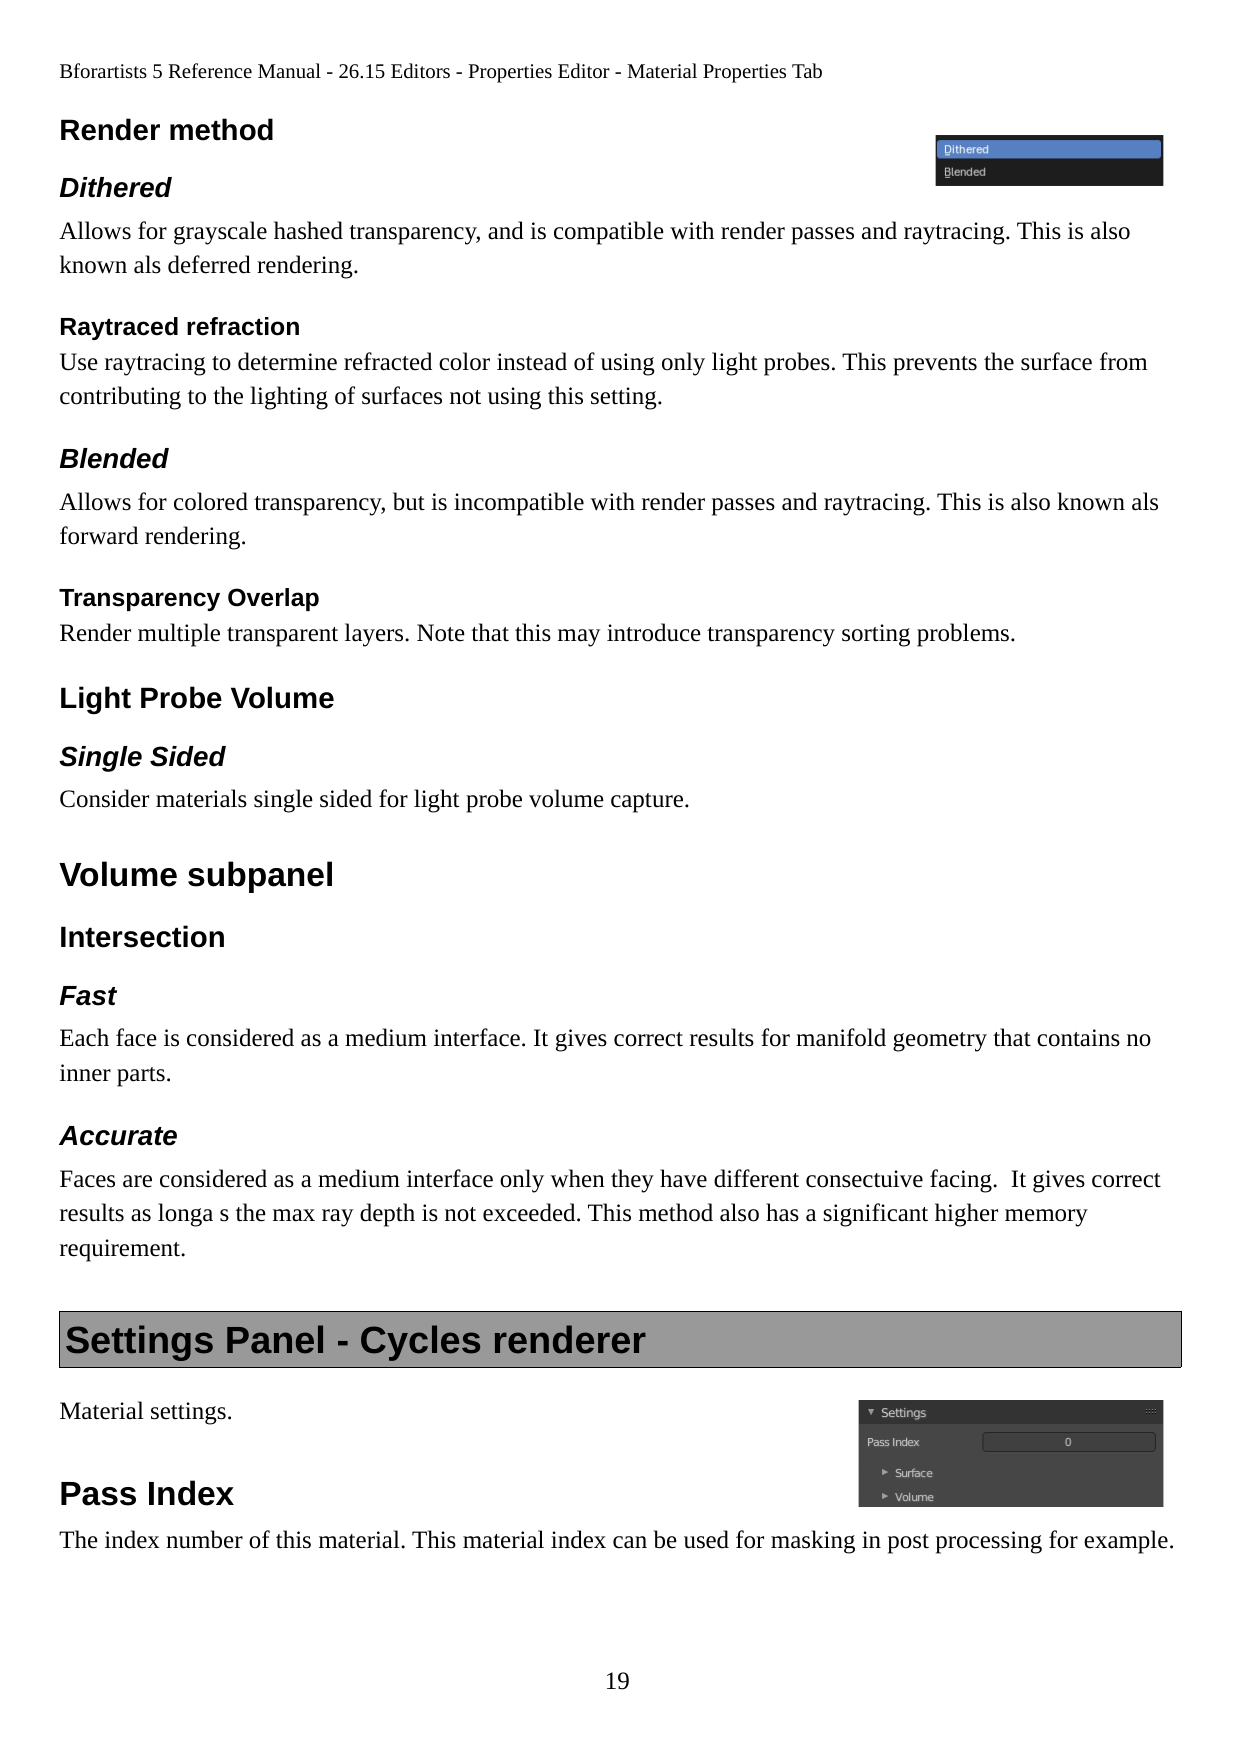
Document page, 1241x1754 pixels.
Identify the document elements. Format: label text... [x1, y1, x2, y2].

text Render multiple transparent layers. Note that this may introduce transparency sorting problems. [59, 618, 1181, 647]
subtitle Dithered [59, 171, 1181, 203]
subtitle Raytraced refraction [59, 312, 1181, 340]
text Faces are considered as a medium interface only when they have different consectuive facing. It gives correct results as longa s the max ray depth is not exceeded. This method also has a significant higher memory requirement. [59, 1164, 1181, 1261]
text Each face is considered as a medium interface. It gives correct results for manifold geometry that contains no inner parts. [59, 1023, 1181, 1087]
table_header Settings Panel - Cycles renderer [60, 1312, 1181, 1367]
subtitle Volume subpanel [59, 854, 1181, 893]
picture [858, 1400, 1164, 1507]
picture [935, 135, 1164, 186]
text Use raytracing to determine refracted color instead of using only light probes. This prevents the surface from contributing to the lighting of surfaces not using this setting. [59, 347, 1181, 410]
text Allows for colored transparency, but is incompatible with render passes and raytracing. This is also known als forward rendering. [59, 487, 1181, 550]
subtitle Intersection [59, 920, 1181, 954]
text Allows for grayscale hashed transparency, and is compatible with render passes and raytracing. This is also known als deferred rendering. [59, 216, 1181, 279]
subtitle Render method [59, 113, 1181, 146]
subtitle Single Sided [59, 740, 1181, 772]
subtitle Pass Index [59, 1474, 1181, 1513]
subtitle Fast [59, 979, 1181, 1011]
subtitle Transparency Overlap [59, 583, 1181, 612]
text The index number of this material. This material index can be used for masking in post processing for example. [59, 1525, 1181, 1554]
subtitle Blended [59, 443, 1181, 474]
subtitle Accurate [59, 1119, 1181, 1151]
text Consider materials single sided for light probe volume capture. [59, 784, 1181, 813]
subtitle Light Probe Volume [59, 681, 1181, 715]
text Material settings. [59, 1396, 1181, 1424]
